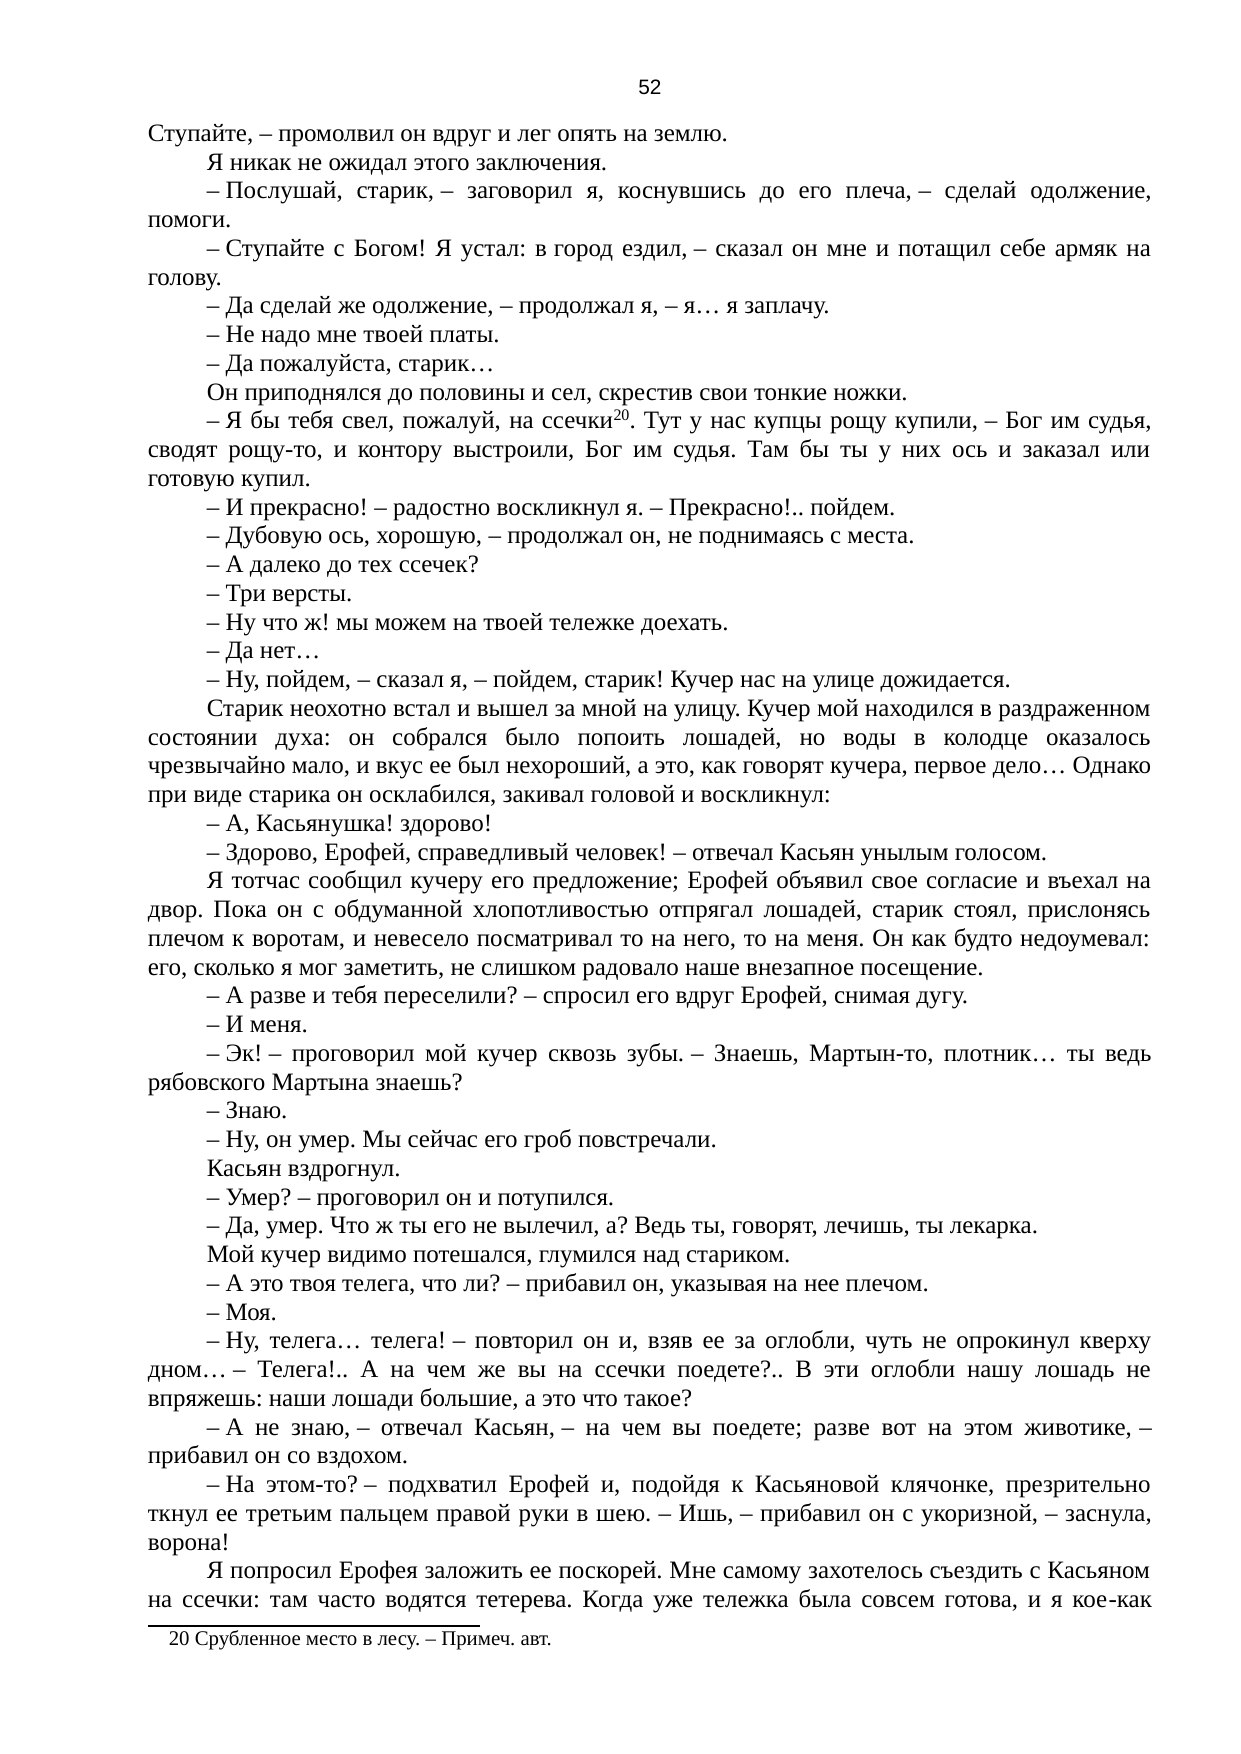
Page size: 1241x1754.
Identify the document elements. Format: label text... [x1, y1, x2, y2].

text – Да сделай же одолжение, – продолжал я, – я… я заплачу. [148, 291, 1152, 319]
text – А, Касьянушка! здорово! [148, 808, 1152, 837]
text Ступайте, – промолвил он вдруг и лег опять на землю. [148, 118, 1152, 147]
text – А не знаю, – отвечал Касьян, – на чем вы поедете; разве вот на этом животике, – прибавил он со вздохом. [148, 1412, 1152, 1469]
text – Да, умер. Что ж ты его не вылечил, а? Ведь ты, говорят, лечишь, ты лекарка. [148, 1211, 1152, 1239]
text – Да нет… [148, 636, 1152, 664]
text – Три версты. [148, 578, 1152, 607]
text – Ну что ж! мы можем на твоей тележке доехать. [148, 607, 1152, 636]
text Он приподнялся до половины и сел, скрестив свои тонкие ножки. [148, 377, 1152, 406]
text Старик неохотно встал и вышел за мной на улицу. Кучер мой находился в раздраженном состоянии духа: он собрался было попоить лошадей, но воды в колодце оказалось чрезвычайно мало, и вкус ее был нехороший, а это, как говорят кучера, первое дело… Однако при виде старика он осклабился, закивал головой и воскликнул: [148, 693, 1152, 808]
text – А разве и тебя переселили? – спросил его вдруг Ерофей, снимая дугу. [148, 981, 1152, 1009]
text – Знаю. [148, 1096, 1152, 1124]
text – Да пожалуйста, старик… [148, 348, 1152, 377]
text – А это твоя телега, что ли? – прибавил он, указывая на нее плечом. [148, 1268, 1152, 1297]
text Я попросил Ерофея заложить ее поскорей. Мне самому захотелось съездить с Касьяном на ссечки: там часто водятся тетерева. Когда уже тележка была совсем готова, и я кое‑как [148, 1556, 1152, 1613]
text – Эк! – проговорил мой кучер сквозь зубы. – Знаешь, Мартын‑то, плотник… ты ведь рябовского Мартына знаешь? [148, 1038, 1152, 1096]
text – А далеко до тех ссечек? [148, 549, 1152, 578]
text Срубленное место в лесу. – Примеч. авт. [148, 1626, 1152, 1650]
text Я тотчас сообщил кучеру его предложение; Ерофей объявил свое согласие и въехал на двор. Пока он с обдуманной хлопотливостью отпрягал лошадей, старик стоял, прислонясь плечом к воротам, и невесело посматривал то на него, то на меня. Он как будто недоумевал: его, сколько я мог заметить, не слишком радовало наше внезапное посещение. [148, 866, 1152, 981]
text Я никак не ожидал этого заключения. [148, 147, 1152, 176]
text – Ступайте с Богом! Я устал: в город ездил, – сказал он мне и потащил себе армяк на голову. [148, 233, 1152, 291]
text – На этом‑то? – подхватил Ерофей и, подойдя к Касьяновой клячонке, презрительно ткнул ее третьим пальцем правой руки в шею. – Ишь, – прибавил он с укоризной, – заснула, ворона! [148, 1469, 1152, 1556]
text – Здорово, Ерофей, справедливый человек! – отвечал Касьян унылым голосом. [148, 837, 1152, 866]
text – Умер? – проговорил он и потупился. [148, 1182, 1152, 1211]
text – Я бы тебя свел, пожалуй, на ссечки. Тут у нас купцы рощу купили, – Бог им судья, сводят рощу‑то, и контору выстроили, Бог им судья. Там бы ты у них ось и заказал или готовую купил. [148, 406, 1152, 492]
text – Моя. [148, 1297, 1152, 1326]
text – Послушай, старик, – заговорил я, коснувшись до его плеча, – сделай одолжение, помоги. [148, 176, 1152, 233]
text – Ну, он умер. Мы сейчас его гроб повстречали. [148, 1124, 1152, 1153]
text Мой кучер видимо потешался, глумился над стариком. [148, 1239, 1152, 1268]
text – Ну, пойдем, – сказал я, – пойдем, старик! Кучер нас на улице дожидается. [148, 664, 1152, 693]
text Касьян вздрогнул. [148, 1153, 1152, 1182]
text – Дубовую ось, хорошую, – продолжал он, не поднимаясь с места. [148, 521, 1152, 549]
text – И меня. [148, 1009, 1152, 1038]
text – И прекрасно! – радостно воскликнул я. – Прекрасно!.. пойдем. [148, 492, 1152, 521]
text – Ну, телега… телега! – повторил он и, взяв ее за оглобли, чуть не опрокинул кверху дном… – Телега!.. А на чем же вы на ссечки поедете?.. В эти оглобли нашу лошадь не впряжешь: наши лошади большие, а это что такое? [148, 1326, 1152, 1412]
text – Не надо мне твоей платы. [148, 319, 1152, 348]
